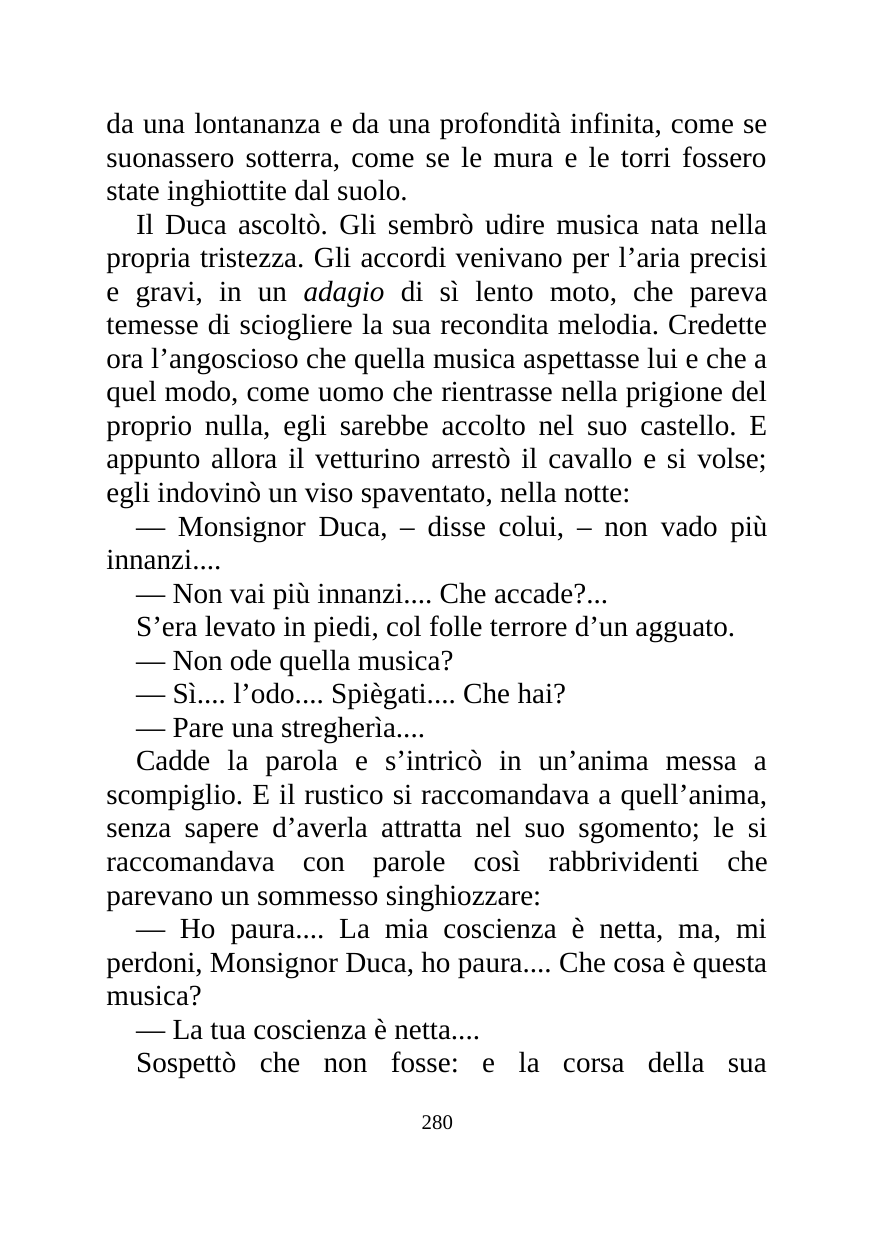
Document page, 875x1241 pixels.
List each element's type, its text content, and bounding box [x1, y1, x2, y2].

text Cadde la parola e s’intricò in un’anima messa a scompiglio. E il rustico si raccomandava a quell’anima, senza sapere d’averla attratta nel suo sgomento; le si raccomandava con parole così rabbrividenti che parevano un sommesso singhiozzare: [106, 743, 768, 911]
text — Ho paura.... La mia coscienza è netta, ma, mi perdoni, Monsignor Duca, ho paura.... Che cosa è questa musica? [106, 911, 768, 1012]
text — Non vai più innanzi.... Che accade?... [106, 576, 768, 609]
text Sospettò che non fosse: e la corsa della sua [106, 1045, 768, 1079]
text da una lontananza e da una profondità infinita, come se suonassero sotterra, come se le mura e le torri fossero state inghiottite dal suolo. [106, 106, 768, 207]
text — Non ode quella musica? [106, 643, 768, 676]
text — Sì.... l’odo.... Spiègati.... Che hai? [106, 676, 768, 710]
text — Monsignor Duca, – disse colui, – non vado più innanzi.... [106, 509, 768, 576]
text S’era levato in piedi, col folle terrore d’un agguato. [106, 609, 768, 643]
text Il Duca ascoltò. Gli sembrò udire musica nata nella propria tristezza. Gli accordi venivano per l’aria precisi e gravi, in un adagio di sì lento moto, che pareva temesse di sciogliere la sua recondita melodia. Credette ora l’angoscioso che quella musica aspettasse lui e che a quel modo, come uomo che rientrasse nella prigione del proprio nulla, egli sarebbe accolto nel suo castello. E appunto allora il vetturino arrestò il cavallo e si volse; egli indovinò un viso spaventato, nella notte: [106, 207, 768, 509]
text — Pare una stregherìa.... [106, 710, 768, 743]
text — La tua coscienza è netta.... [106, 1012, 768, 1045]
